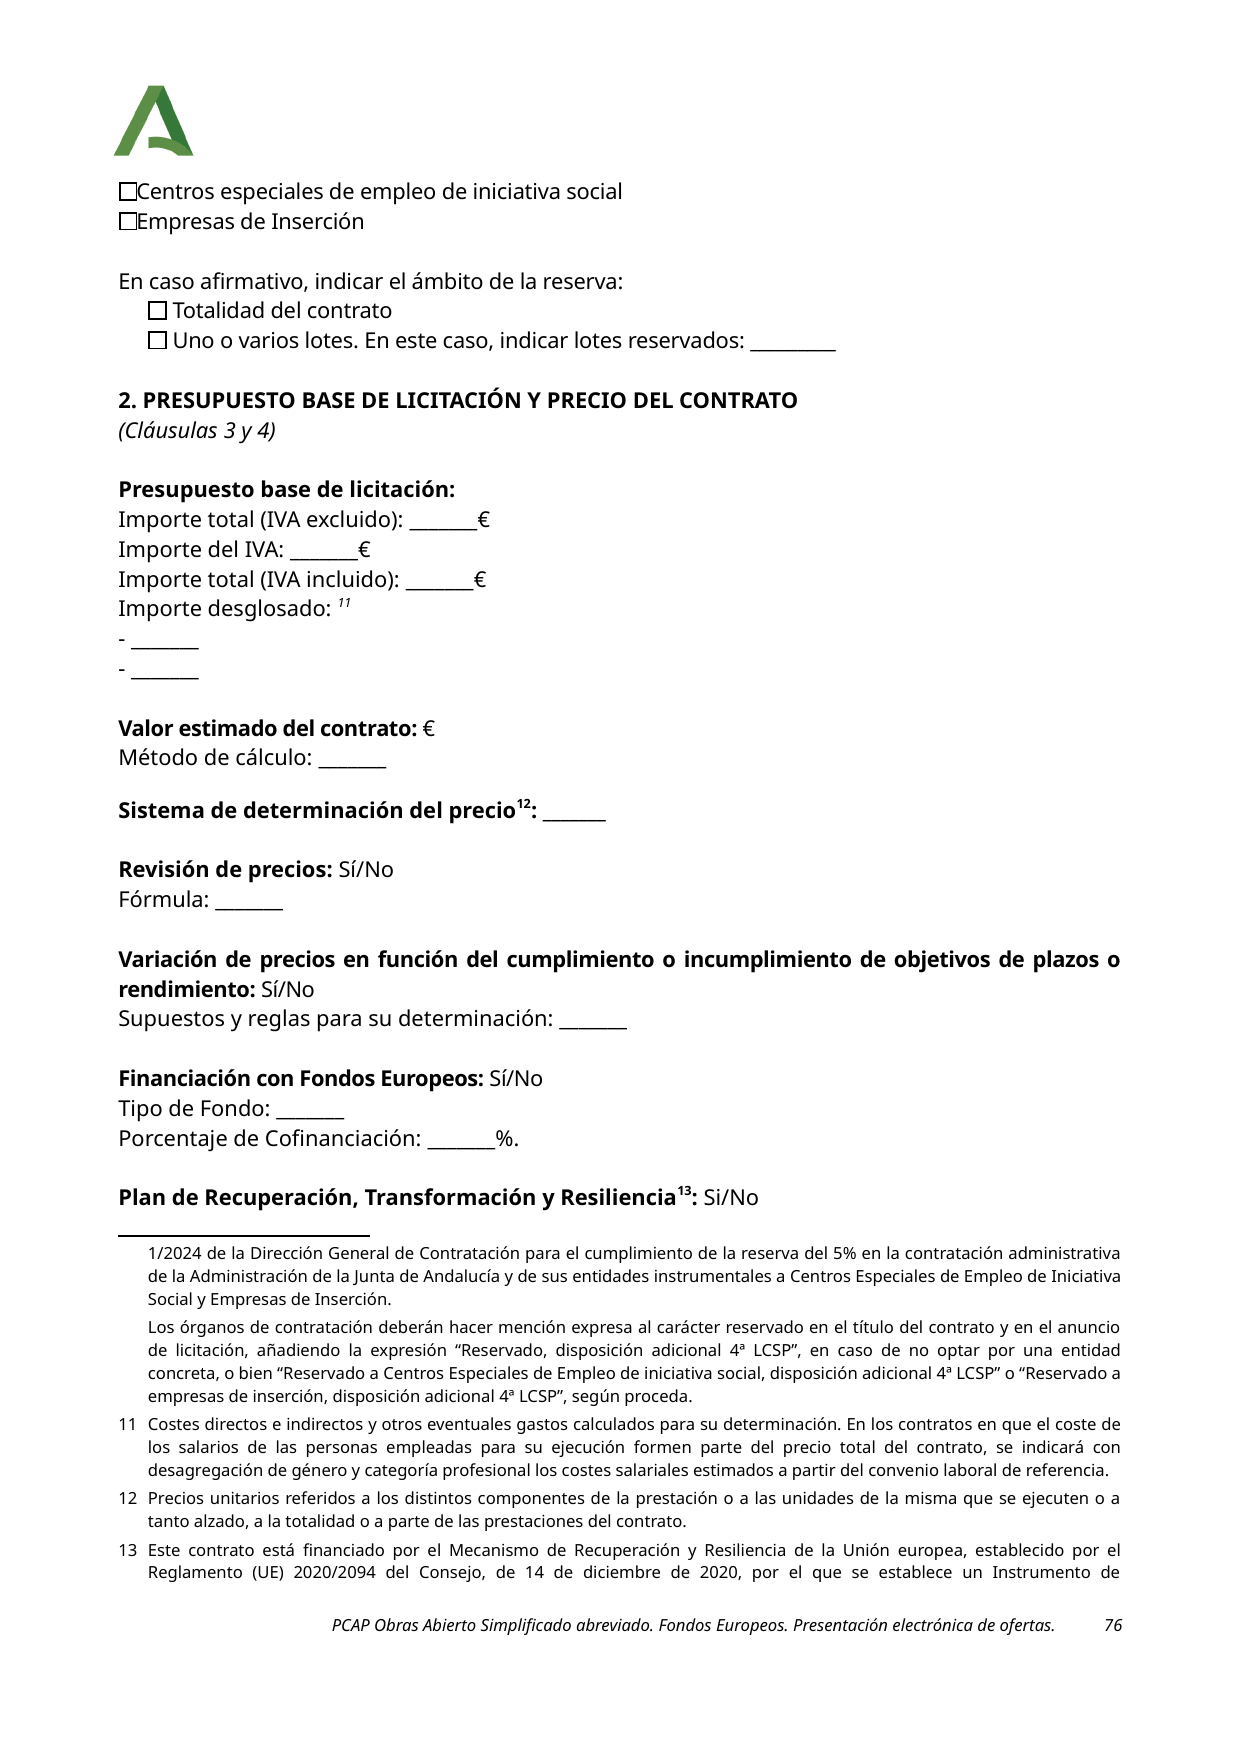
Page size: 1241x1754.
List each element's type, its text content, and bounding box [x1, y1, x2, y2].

picture [109, 81, 198, 160]
text Este contrato está financiado por el Mecanismo de Recuperación y Resiliencia de la Unión europea, establecido por el Reglamento (UE) 2020/2094 del Consejo, de 14 de diciembre de 2020, por el que se establece un Instrumento de [118, 1538, 1122, 1584]
text Tipo de Fondo: _______ [118, 1093, 1122, 1123]
text Fórmula: _______ [118, 884, 1122, 914]
text Plan de Recuperación, Transformación y Resiliencia: Si/No [118, 1182, 1122, 1212]
text Variación de precios en función del cumplimiento o incumplimiento de objetivos de plazos o rendimiento: Sí/No [118, 944, 1122, 1003]
text 1/2024 de la Dirección General de Contratación para el cumplimiento de la reserva del 5% en la contratación administrativa de la Administración de la Junta de Andalucía y de sus entidades instrumentales a Centros Especiales de Empleo de Iniciativa Social y Empresas de Inserción. [118, 1242, 1122, 1310]
text Porcentaje de Cofinanciación: _______%. [118, 1123, 1122, 1152]
text Totalidad del contrato [148, 296, 1122, 325]
text 2. PRESUPUESTO BASE DE LICITACIÓN Y PRECIO DEL CONTRATO [118, 385, 1122, 415]
text - _______ [118, 623, 1122, 653]
text Presupuesto base de licitación: [118, 474, 1122, 504]
text Importe del IVA: _______€ [118, 534, 1122, 564]
text Empresas de Inserción [118, 206, 1122, 236]
text Precios unitarios referidos a los distintos componentes de la prestación o a las unidades de la misma que se ejecuten o a tanto alzado, a la totalidad o a parte de las prestaciones del contrato. [118, 1487, 1122, 1532]
text Valor estimado del contrato: € [118, 713, 1122, 742]
text Sistema de determinación del precio: _______ [118, 795, 1122, 825]
text - _______ [118, 653, 1122, 683]
text Centros especiales de empleo de iniciativa social [118, 176, 1122, 206]
text Financiación con Fondos Europeos: Sí/No [118, 1063, 1122, 1093]
text Supuestos y reglas para su determinación: _______ [118, 1003, 1122, 1033]
text En caso afirmativo, indicar el ámbito de la reserva: [118, 266, 1122, 296]
text Los órganos de contratación deberán hacer mención expresa al carácter reservado en el título del contrato y en el anuncio de licitación, añadiendo la expresión “Reservado, disposición adicional 4ª LCSP”, en caso de no optar por una entidad concreta, o bien “Reservado a Centros Especiales de Empleo de iniciativa social, disposición adicional 4ª LCSP” o “Reservado a empresas de inserción, disposición adicional 4ª LCSP”, según proceda. [118, 1316, 1122, 1407]
text Uno o varios lotes. En este caso, indicar lotes reservados: _________ [148, 325, 1122, 355]
text Importe total (IVA excluido): _______€ [118, 504, 1122, 534]
text (Cláusulas 3 y 4) [118, 415, 1122, 444]
text Revisión de precios: Sí/No [118, 854, 1122, 884]
text Costes directos e indirectos y otros eventuales gastos calculados para su determinación. En los contratos en que el coste de los salarios de las personas empleadas para su ejecución formen parte del precio total del contrato, se indicará con desagregación de género y categoría profesional los costes salariales estimados a partir del convenio laboral de referencia. [118, 1413, 1122, 1481]
text Importe total (IVA incluido): _______€ [118, 564, 1122, 593]
text Método de cálculo: _______ [118, 742, 1122, 772]
text Importe desglosado: [118, 593, 1122, 623]
